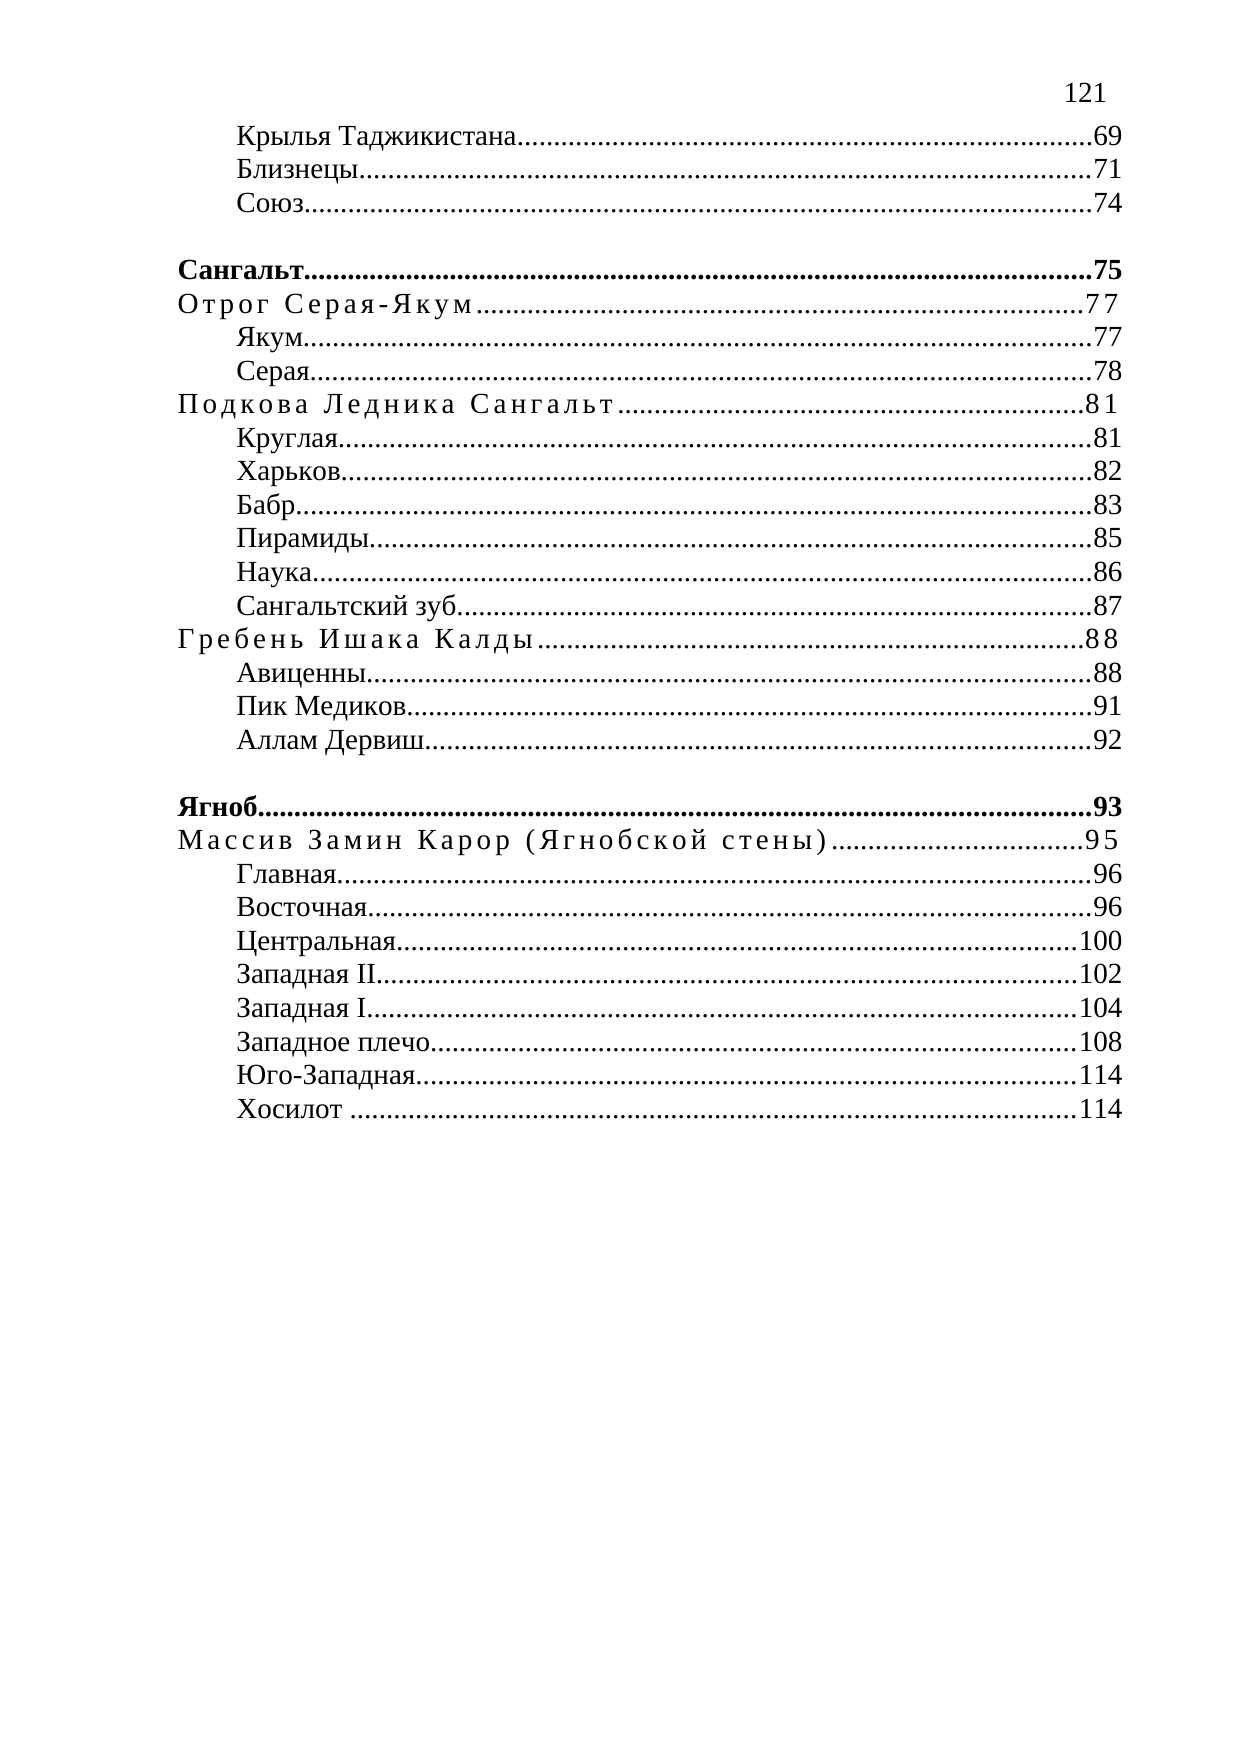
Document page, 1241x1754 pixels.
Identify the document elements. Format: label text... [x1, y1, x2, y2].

text Ягноб 93 [177, 789, 1122, 822]
text Союз 74 [177, 185, 1122, 219]
text Пирамиды 85 [177, 521, 1122, 554]
text Харьков 82 [177, 453, 1122, 487]
text Восточная 96 [177, 889, 1122, 923]
text Сангальт 75 [177, 252, 1122, 286]
text Юго-Западная 114 [177, 1057, 1122, 1091]
text Отрог Серая-Якум 77 [177, 286, 1122, 319]
text Западное плечо 108 [177, 1024, 1122, 1057]
text Серая 78 [177, 353, 1122, 386]
text Западная II 102 [177, 957, 1122, 990]
text Хосилот 114 [177, 1091, 1122, 1124]
text Сангальтский зуб 87 [177, 588, 1122, 621]
text Наука 86 [177, 554, 1122, 588]
text Подкова Ледника Сангальт 81 [177, 386, 1122, 420]
text Круглая 81 [177, 420, 1122, 453]
text Бабр 83 [177, 487, 1122, 521]
text Пик Медиков 91 [177, 688, 1122, 722]
text Крылья Таджикистана 69 [177, 118, 1122, 152]
text Гребень Ишака Калды 88 [177, 621, 1122, 655]
text Главная 96 [177, 856, 1122, 889]
text Якум 77 [177, 319, 1122, 353]
text Массив Замин Карор (Ягнобской стены) 95 [177, 822, 1122, 856]
text Центральная 100 [177, 923, 1122, 957]
text Западная I 104 [177, 990, 1122, 1024]
text Близнецы 71 [177, 152, 1122, 185]
text Аллам Дервиш 92 [177, 722, 1122, 755]
text Авиценны 88 [177, 655, 1122, 688]
